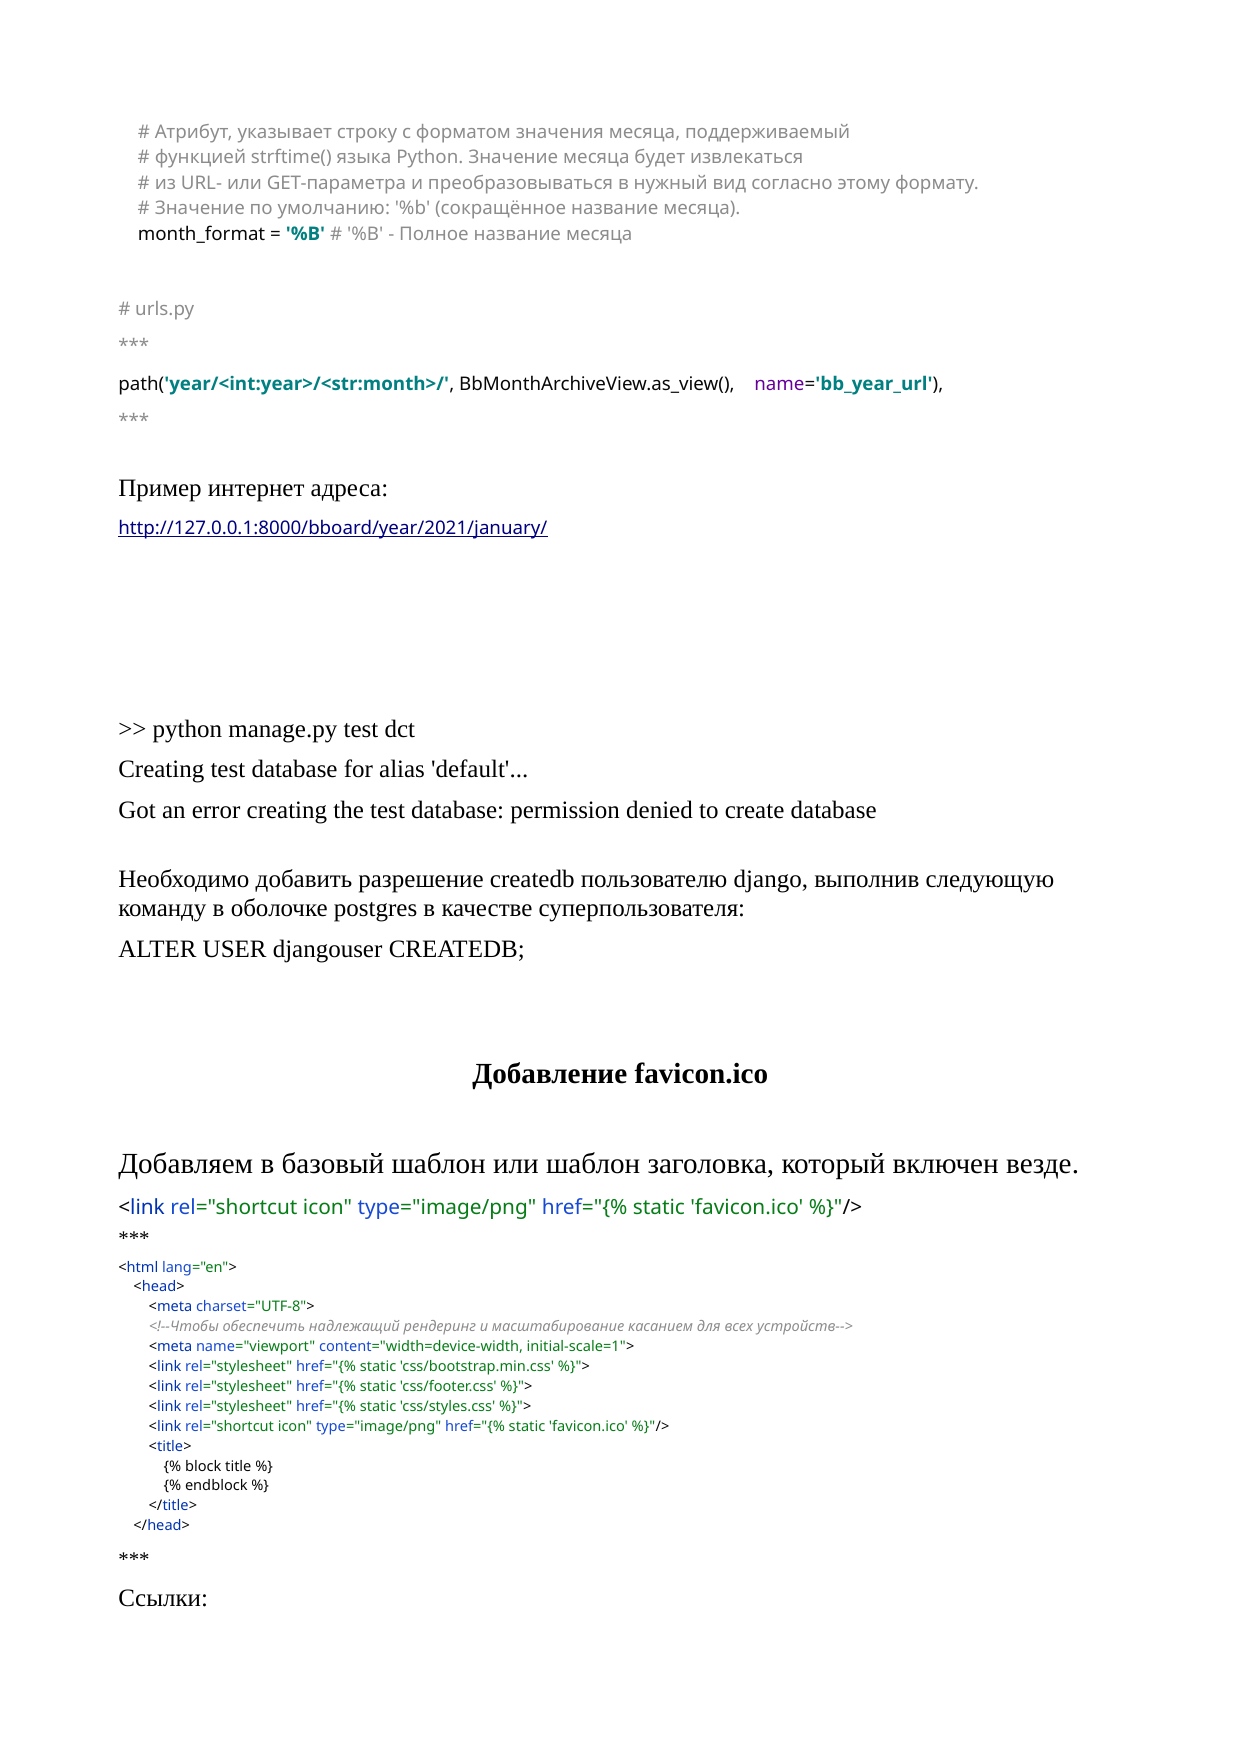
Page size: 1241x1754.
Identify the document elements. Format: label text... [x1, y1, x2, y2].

text # Атрибут, указывает строку с форматом значения месяца, поддерживаемый # функцией strftime() языка Python. Значение месяца будет извлекаться # из URL- или GET-параметра и преобразовываться в нужный вид согласно этому формату. # Значение по умолчанию: '%b' (сокращённое название месяца). month_format = '%B' # '%B' - Полное название месяца [118, 118, 1122, 246]
text http://127.0.0.1:8000/bboard/year/2021/january/ [118, 514, 1122, 539]
text Добавляем в базовый шаблон или шаблон заголовка, который включен везде. [118, 1147, 1122, 1180]
text *** [118, 1547, 1122, 1571]
text Пример интернет адреса: [118, 473, 1122, 502]
text *** [118, 332, 1122, 358]
text <html lang="en"> <head> <meta charset="UTF-8"> <!--Чтобы обеспечить надлежащий рендеринг и масштабирование касанием для всех устройств--> <meta name="viewport" content="width=device-width, initial-scale=1"> <link rel="stylesheet" href="{% static 'css/bootstrap.min.css' %}"> <link rel="stylesheet" href="{% static 'css/footer.css' %}"> <link rel="stylesheet" href="{% static 'css/styles.css' %}"> <link rel="shortcut icon" type="image/png" href="{% static 'favicon.ico' %}"/> <title> {% block title %} {% endblock %} </title> </head> [118, 1256, 1122, 1535]
text *** [118, 1226, 1122, 1250]
text path('year/<int:year>/<str:month>/', BbMonthArchiveView.as_view(), name='bb_year_url'), [118, 370, 1122, 395]
text # urls.py [118, 295, 1122, 321]
text Добавление favicon.ico [118, 1056, 1122, 1089]
text Creating test database for alias 'default'... [118, 754, 1122, 783]
text ALTER USER djangouser CREATEDB; [118, 934, 1122, 963]
text Got an error creating the test database: permission denied to create database [118, 795, 1122, 824]
text >> python manage.py test dct [118, 714, 1122, 743]
text <link rel="shortcut icon" type="image/png" href="{% static 'favicon.ico' %}"/> [118, 1192, 1122, 1220]
text Ссылки: [118, 1583, 1122, 1611]
text Необходимо добавить разрешение createdb пользователю django, выполнив следующую команду в оболочке postgres в качестве суперпользователя: [118, 864, 1122, 922]
text *** [118, 407, 1122, 433]
